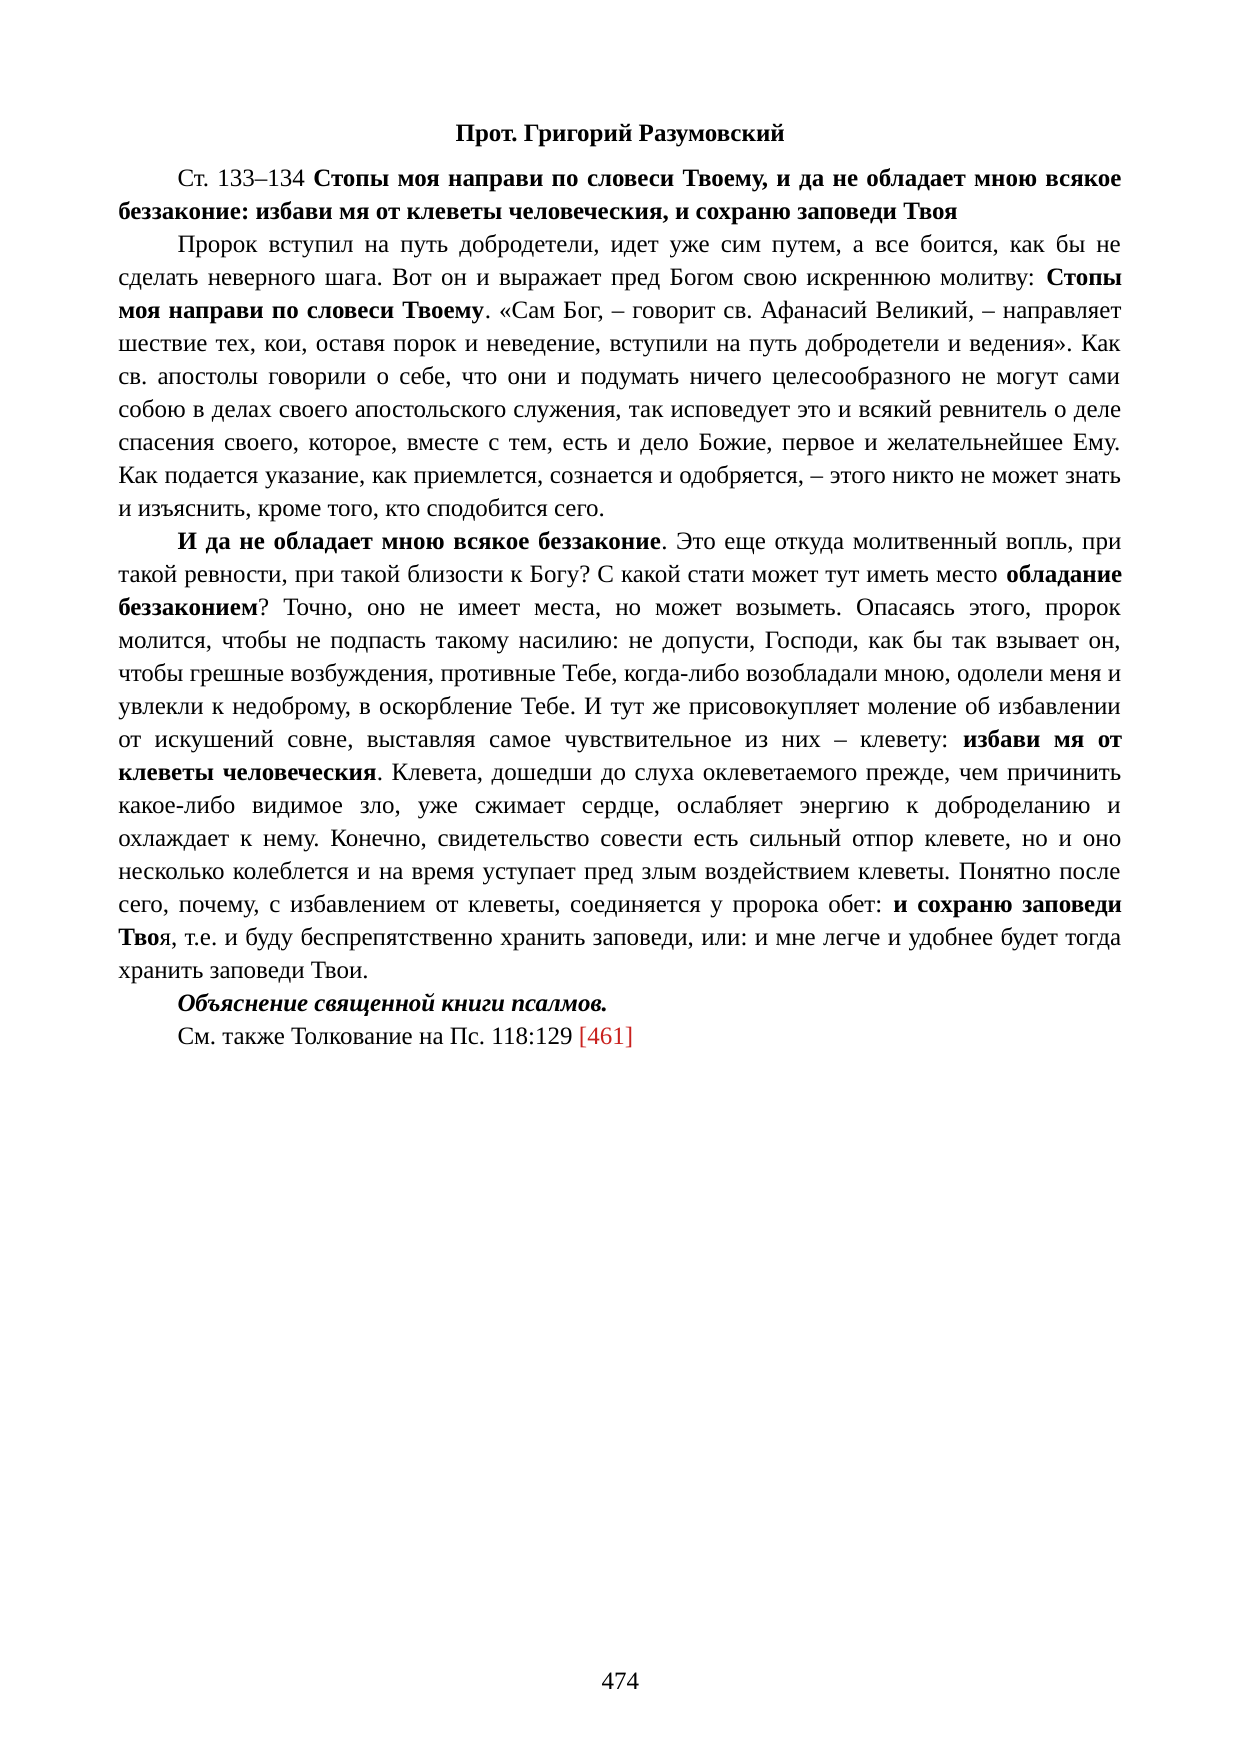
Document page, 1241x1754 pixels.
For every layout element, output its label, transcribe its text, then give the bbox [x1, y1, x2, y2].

subtitle Прот. Григорий Разумовский [118, 118, 1122, 147]
text Пророк вступил на путь добродетели, идет уже сим путем, а все боится, как бы не сделать неверного шага. Вот он и выражает пред Богом свою искреннюю молитву: Стопы моя направи по словеси Твоему. «Сам Бог, – говорит св. Афанасий Великий, – направляет шествие тех, кои, оставя порок и неведение, вступили на путь добродетели и ведения». Как св. апостолы говорили о себе, что они и подумать ничего целесообразного не могут сами собою в делах своего апостольского служения, так исповедует это и всякий ревнитель о деле спасения своего, которое, вместе с тем, есть и дело Божие, первое и желательнейшее Ему. Как подается указание, как приемлется, сознается и одобряется, – этого никто не может знать и изъяснить, кроме того, кто сподобится сего. [118, 229, 1122, 522]
text См. также Толкование на Пс. 118:129 [461] [118, 1021, 1122, 1050]
text Ст. 133–134 Стопы моя направи по словеси Твоему, и да не обладает мною всякое беззаконие: избави мя от клеветы человеческия, и сохраню заповеди Твоя [118, 163, 1122, 225]
text Объяснение священной книги псалмов. [118, 988, 1122, 1017]
text И да не обладает мною всякое беззаконие. Это еще откуда молитвенный вопль, при такой ревности, при такой близости к Богу? С какой стати может тут иметь место обладание беззаконием? Точно, оно не имеет места, но может возыметь. Опасаясь этого, пророк молится, чтобы не подпасть такому насилию: не допусти, Господи, как бы так взывает он, чтобы грешные возбуждения, противные Тебе, когда-либо возобладали мною, одолели меня и увлекли к недоброму, в оскорбление Тебе. И тут же присовокупляет моление об избавлении от искушений совне, выставляя самое чувствительное из них – клевету: избави мя от клеветы человеческия. Клевета, дошедши до слуха оклеветаемого прежде, чем причинить какое-либо видимое зло, уже сжимает сердце, ослабляет энергию к доброделанию и охлаждает к нему. Конечно, свидетельство совести есть сильный отпор клевете, но и оно несколько колеблется и на время уступает пред злым воздействием клеветы. Понятно после сего, почему, с избавлением от клеветы, соединяется у пророка обет: и сохраню заповеди Твоя, т.е. и буду беспрепятственно хранить заповеди, или: и мне легче и удобнее будет тогда хранить заповеди Твои. [118, 526, 1122, 984]
